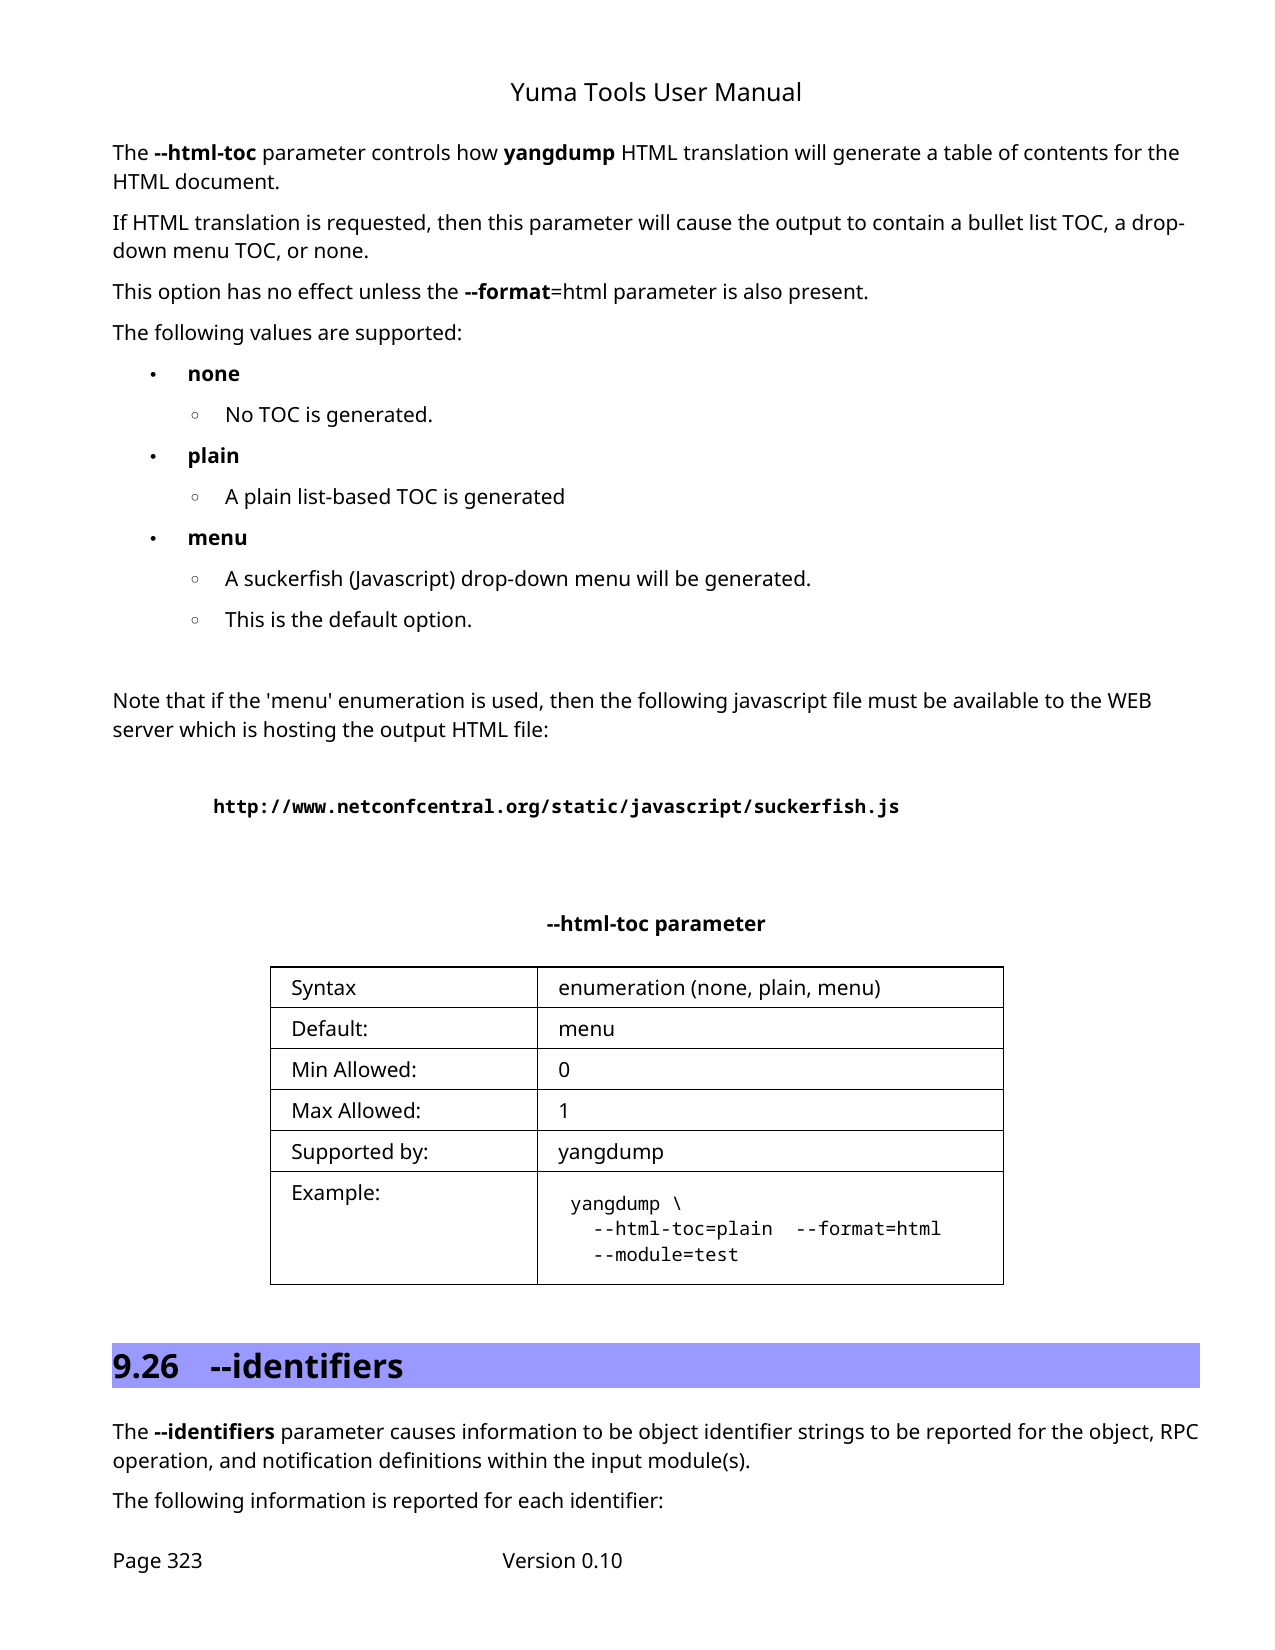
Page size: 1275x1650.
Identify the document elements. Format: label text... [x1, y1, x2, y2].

text The following values are supported: [112, 318, 1200, 347]
table_cell 1 [538, 1090, 1003, 1130]
text Note that if the 'menu' enumeration is used, then the following javascript file must be available to the WEB server which is hosting the output HTML file: [112, 687, 1200, 743]
list A plain list-based TOC is generated [187, 482, 1200, 510]
text http://www.netconfcentral.org/static/javascript/suckerfish.js [139, 793, 1200, 819]
list This is the default option. [187, 605, 1200, 633]
list menu [150, 523, 1200, 551]
table_cell yangdump [538, 1131, 1003, 1171]
table_cell Default: [271, 1008, 537, 1048]
subtitle --identifiers [112, 1343, 1200, 1388]
table_cell 0 [538, 1049, 1003, 1089]
table_header enumeration (none, plain, menu) [538, 968, 1003, 1007]
list none [150, 359, 1200, 388]
subtitle --html-toc parameter [127, 909, 1185, 938]
table_cell Example: [271, 1172, 537, 1284]
table_cell Max Allowed: [271, 1090, 537, 1130]
list plain [150, 441, 1200, 469]
table_cell yangdump \ --html-toc=plain --format=html --module=test [538, 1172, 1003, 1284]
text The following information is reported for each identifier: [112, 1487, 1200, 1515]
list No TOC is generated. [187, 400, 1200, 428]
text The --html-toc parameter controls how yangdump HTML translation will generate a table of contents for the HTML document. [112, 138, 1200, 195]
table_header Syntax [271, 968, 537, 1007]
table_cell menu [538, 1008, 1003, 1048]
text If HTML translation is requested, then this parameter will cause the output to contain a bullet list TOC, a drop-down menu TOC, or none. [112, 208, 1200, 265]
text This option has no effect unless the --format=html parameter is also present. [112, 277, 1200, 306]
table_cell Supported by: [271, 1131, 537, 1171]
text The --identifiers parameter causes information to be object identifier strings to be reported for the object, RPC operation, and notification definitions within the input module(s). [112, 1417, 1200, 1474]
table_cell Min Allowed: [271, 1049, 537, 1089]
list A suckerfish (Javascript) drop-down menu will be generated. [187, 564, 1200, 592]
